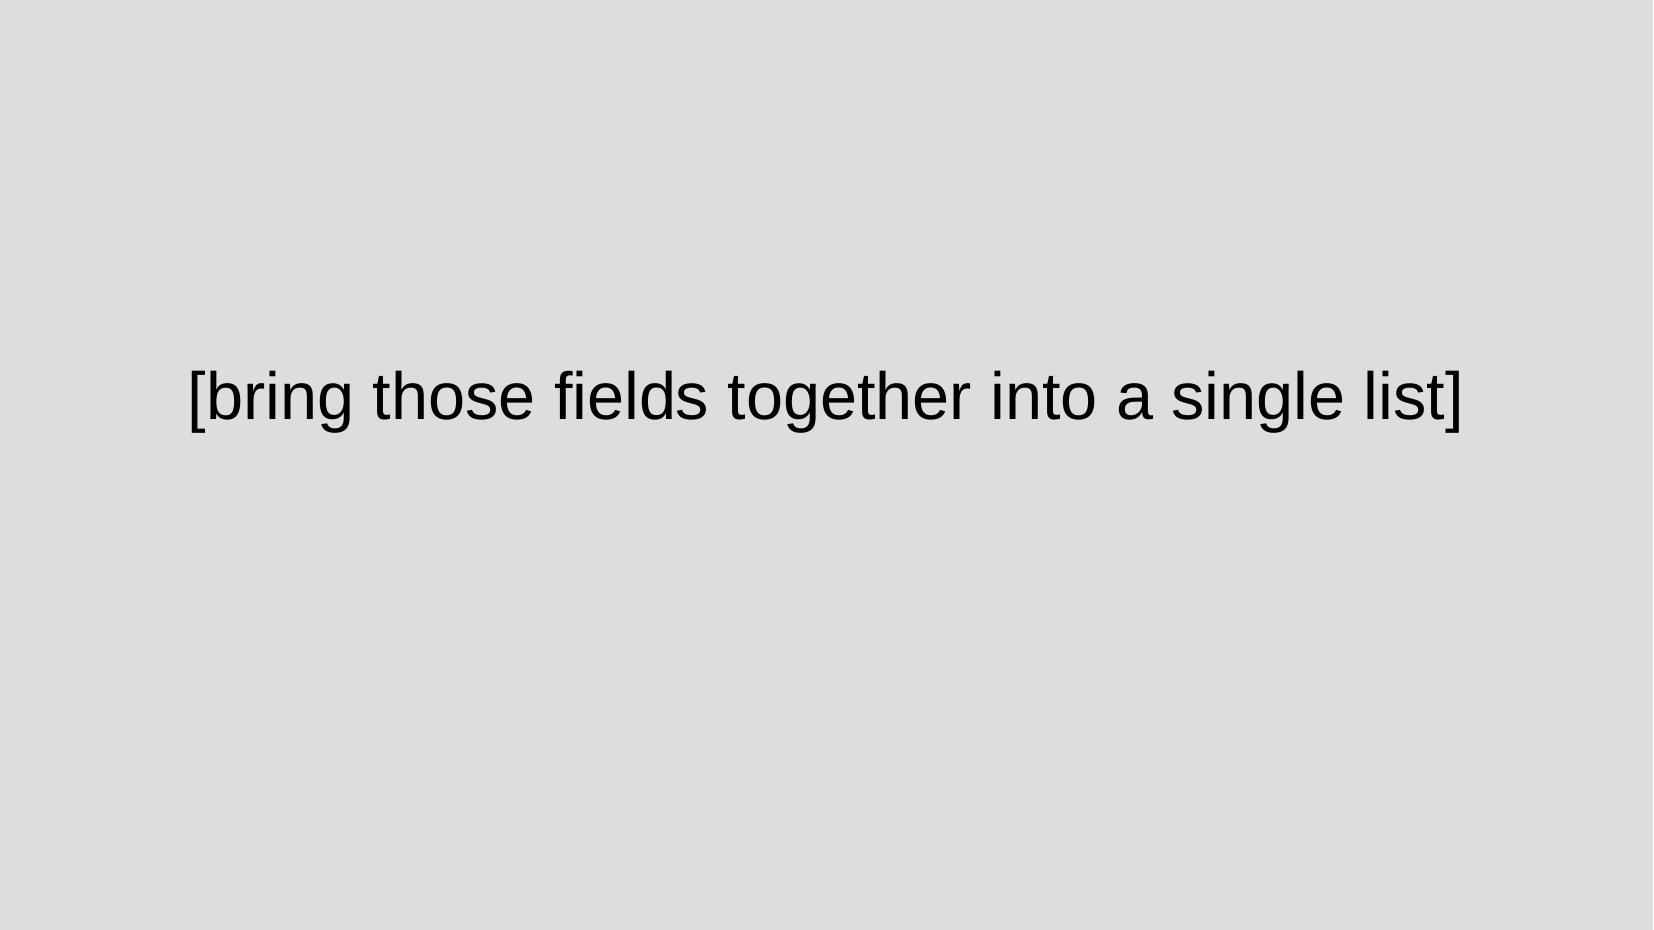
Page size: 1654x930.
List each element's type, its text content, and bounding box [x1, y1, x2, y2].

subtitle [bring those fields together into a single list] [82, 37, 1571, 757]
